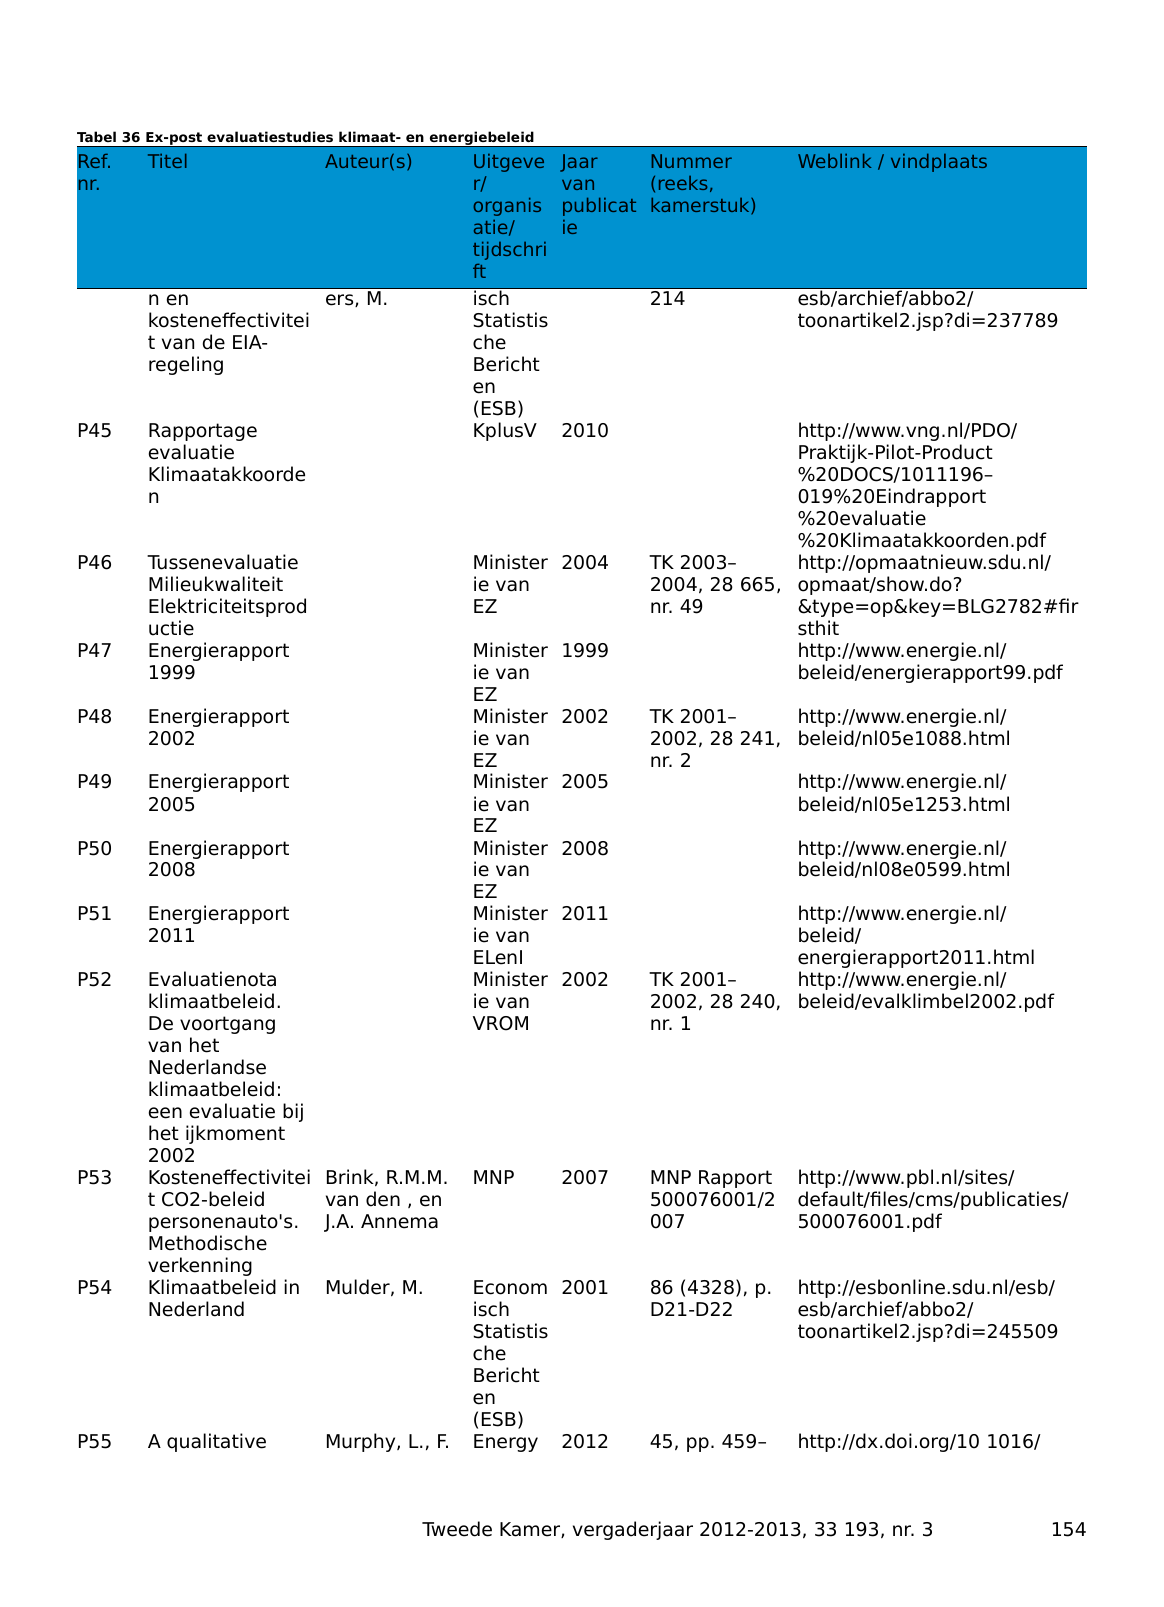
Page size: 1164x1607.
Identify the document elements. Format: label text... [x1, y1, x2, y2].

table_cell [319, 838, 466, 903]
table_cell http://www.energie.nl/beleid/energierapport99.pdf [791, 640, 1087, 706]
table_cell 2012 [555, 1431, 644, 1453]
table_cell Evaluatienota klimaatbeleid. De voortgang van het Nederlandse klimaatbeleid: een evaluatie bij het ijkmoment 2002 [142, 969, 319, 1167]
table_cell P52 [77, 969, 142, 1167]
table_cell P49 [77, 771, 142, 837]
table_cell Klimaatbeleid in Nederland [142, 1277, 319, 1431]
table_cell P53 [77, 1167, 142, 1277]
table_cell Ministerie van EZ [466, 706, 555, 771]
table_cell Brink, R.M.M. van den , en J.A. Annema [319, 1167, 466, 1277]
table_cell http://dx.doi.org/10 1016/ [791, 1431, 1087, 1453]
table_cell 1999 [555, 640, 644, 706]
table_cell Mulder, M. [319, 1277, 466, 1431]
table_cell MNP Rapport 500076001/2007 [644, 1167, 791, 1277]
table_cell 2005 [555, 771, 644, 837]
table_cell Uitgever/organisatie/ tijdschrift [466, 147, 555, 288]
table_cell isch Statistische Berichten (ESB) [466, 289, 555, 420]
table_cell 214 [644, 289, 791, 420]
table_cell [319, 771, 466, 837]
table_cell [319, 552, 466, 639]
table_cell 2002 [555, 969, 644, 1167]
table_cell KplusV [466, 420, 555, 552]
table_cell Economisch Statistische Berichten (ESB) [466, 1277, 555, 1431]
table_cell Titel [142, 147, 319, 288]
table_cell [319, 640, 466, 706]
table_cell A qualitative [142, 1431, 319, 1453]
table_cell P50 [77, 838, 142, 903]
table_cell 2002 [555, 706, 644, 771]
table_cell 45, pp. 459– [644, 1431, 791, 1453]
table_cell Rapportage evaluatie Klimaatakkoorden [142, 420, 319, 552]
table_cell Energy [466, 1431, 555, 1453]
table_cell 2007 [555, 1167, 644, 1277]
table_cell http://opmaatnieuw.sdu.nl/opmaat/show.do?&type=op&key=BLG2782#firsthit [791, 552, 1087, 639]
table_cell [319, 969, 466, 1167]
table_cell Energierapport 2005 [142, 771, 319, 837]
table_cell n en kosteneffectiviteit van de EIA-regeling [142, 289, 319, 420]
table_cell Jaar van publicatie [555, 147, 644, 288]
table_cell MNP [466, 1167, 555, 1277]
table_cell P45 [77, 420, 142, 552]
table_cell Energierapport 2002 [142, 706, 319, 771]
table_cell http://www.vng.nl/PDO/Praktijk-Pilot-Product%20DOCS/1011196–019%20Eindrapport%20evaluatie%20Klimaatakkoorden.pdf [791, 420, 1087, 552]
table_cell 2011 [555, 903, 644, 969]
table_cell Murphy, L., F. [319, 1431, 466, 1453]
table_cell P47 [77, 640, 142, 706]
table_cell Ministerie van EZ [466, 771, 555, 837]
table_cell 86 (4328), p. D21-D22 [644, 1277, 791, 1431]
table_cell Ministerie van ELenI [466, 903, 555, 969]
table_cell 2010 [555, 420, 644, 552]
table_cell http://www.energie.nl/beleid/energierapport2011.html [791, 903, 1087, 969]
table_cell P51 [77, 903, 142, 969]
table_cell Weblink / vindplaats [791, 147, 1087, 288]
table_cell Auteur(s) [319, 147, 466, 288]
table_cell [644, 640, 791, 706]
table_header Tabel 36 Ex-post evaluatiestudies klimaat- en energiebeleid [77, 130, 1087, 146]
table_cell P54 [77, 1277, 142, 1431]
table_cell [644, 420, 791, 552]
table_cell TK 2003–2004, 28 665, nr. 49 [644, 552, 791, 639]
table_cell Tussenevaluatie Milieukwaliteit Elektriciteitsproductie [142, 552, 319, 639]
table_cell Ref. nr. [77, 147, 142, 288]
table_cell P55 [77, 1431, 142, 1453]
table_cell Ministerie van EZ [466, 552, 555, 639]
table_cell http://www.energie.nl/beleid/nl08e0599.html [791, 838, 1087, 903]
table_cell 2001 [555, 1277, 644, 1431]
table_cell Ministerie van EZ [466, 640, 555, 706]
table_cell [644, 838, 791, 903]
table_cell P46 [77, 552, 142, 639]
table_cell [644, 903, 791, 969]
table_cell esb/archief/abbo2/toonartikel2.jsp?di=237789 [791, 289, 1087, 420]
table_cell [319, 706, 466, 771]
table_cell [319, 420, 466, 552]
table_cell Kosteneffectiviteit CO2-beleid personenauto's. Methodische verkenning [142, 1167, 319, 1277]
table_cell 2008 [555, 838, 644, 903]
table_cell http://www.pbl.nl/sites/default/files/cms/publicaties/500076001.pdf [791, 1167, 1087, 1277]
table_cell Energierapport 1999 [142, 640, 319, 706]
table_cell [644, 771, 791, 837]
table_cell ers, M. [319, 289, 466, 420]
table_cell [319, 903, 466, 969]
table_cell TK 2001–2002, 28 241, nr. 2 [644, 706, 791, 771]
table_cell 2004 [555, 552, 644, 639]
table_cell Ministerie van VROM [466, 969, 555, 1167]
table_cell Ministerie van EZ [466, 838, 555, 903]
table_cell Energierapport 2011 [142, 903, 319, 969]
table_cell [555, 289, 644, 420]
table_cell [77, 289, 142, 420]
table_cell http://www.energie.nl/beleid/nl05e1253.html [791, 771, 1087, 837]
table_cell Energierapport 2008 [142, 838, 319, 903]
table_cell Nummer (reeks, kamerstuk) [644, 147, 791, 288]
table_cell TK 2001–2002, 28 240, nr. 1 [644, 969, 791, 1167]
table_cell http://www.energie.nl/beleid/evalklimbel2002.pdf [791, 969, 1087, 1167]
table_cell P48 [77, 706, 142, 771]
table_cell http://esbonline.sdu.nl/esb/esb/archief/abbo2/toonartikel2.jsp?di=245509 [791, 1277, 1087, 1431]
table_cell http://www.energie.nl/beleid/nl05e1088.html [791, 706, 1087, 771]
